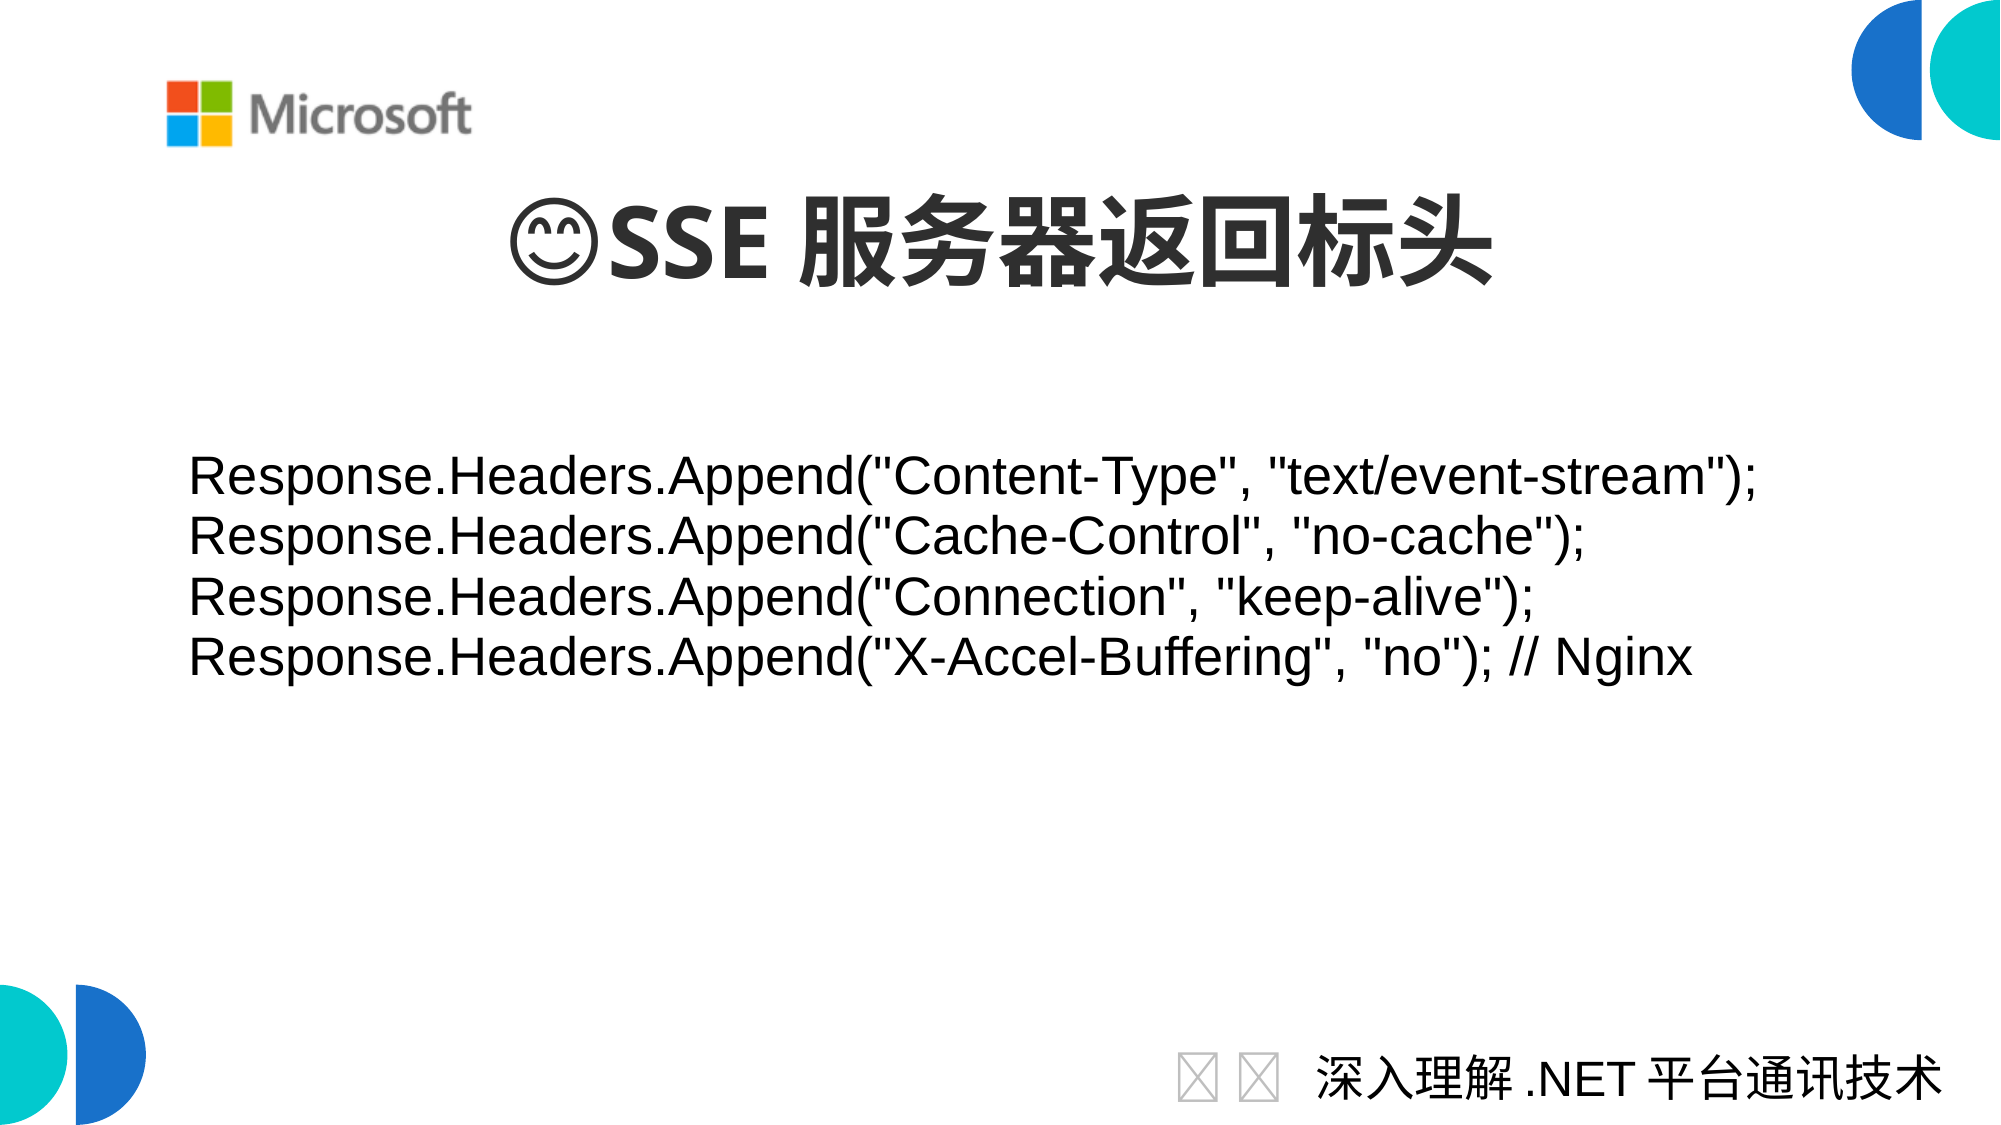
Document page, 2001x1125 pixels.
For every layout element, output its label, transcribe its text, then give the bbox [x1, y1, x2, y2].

title 😊SSE服务器返回标头 [138, 145, 1862, 332]
subtitle 🚀 🚀 深入理解.NET平台通讯技术 [1173, 1046, 1952, 1107]
picture [85, 41, 552, 189]
text_box [1702, 6, 2001, 160]
text_box Response.Headers.Append("Content-Type", "text/event-stream"); Response.Headers.Append("Cache-Control", "no-cache"); Response.Headers.Append("Connection", "keep-alive"); Response.Headers.Append("X-Accel-Buffering", "no"); // Nginx [173, 437, 1849, 942]
